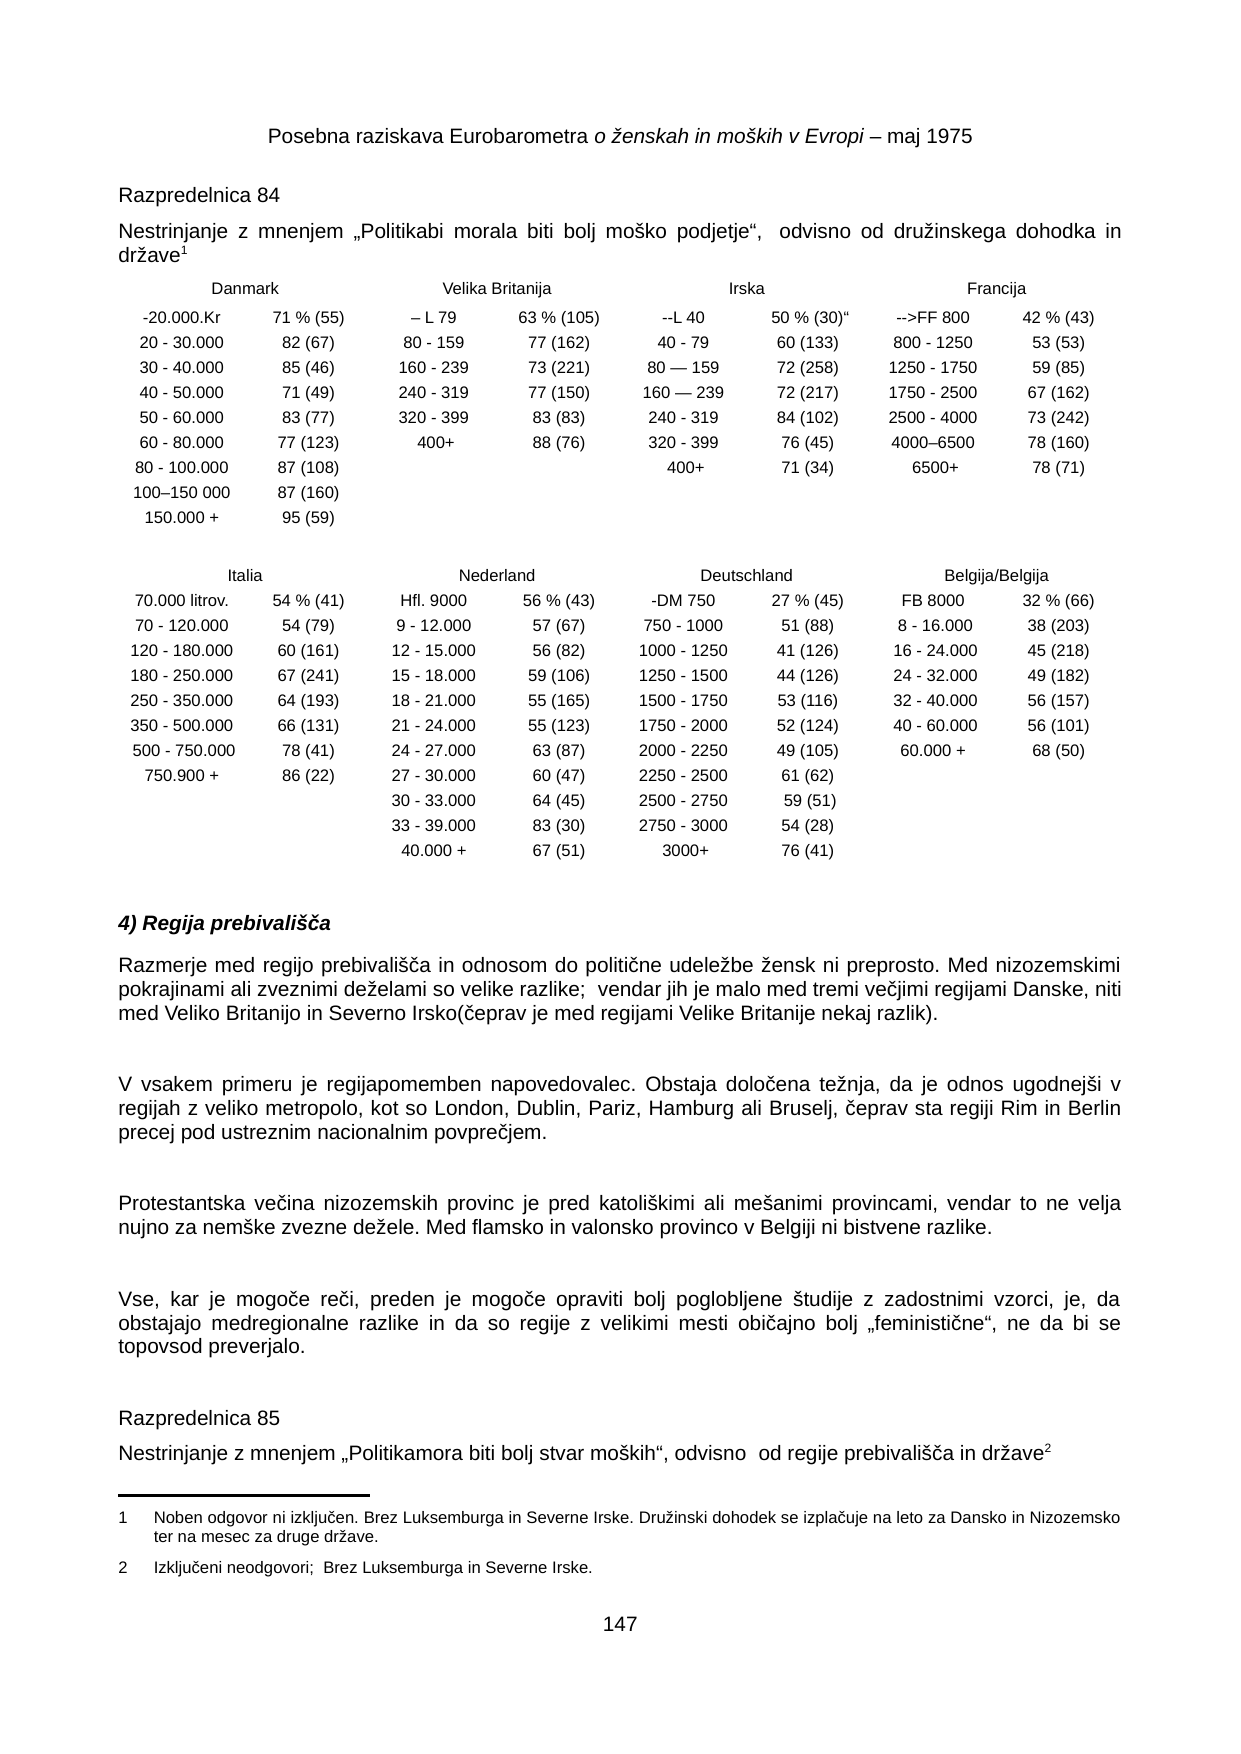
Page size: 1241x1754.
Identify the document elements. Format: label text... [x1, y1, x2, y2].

table_cell 27 % (45) [749, 588, 871, 612]
table_cell [871, 530, 999, 562]
table_cell -->FF 800 [871, 305, 999, 330]
subtitle 4) Regija prebivališča [118, 911, 1122, 934]
table_cell [999, 838, 1122, 862]
table_cell FB 8000 [871, 588, 999, 612]
table_cell 77 (162) [500, 330, 622, 355]
text V vsakem primeru je regijapomemben napovedovalec. Obstaja določena težnja, da je odnos ugodnejši v regijah z veliko metropolo, kot so London, Dublin, Pariz, Hamburg ali Bruselj, čeprav sta regiji Rim in Berlin precej pod ustreznim nacionalnim povprečjem. [118, 1072, 1122, 1144]
table_cell 18 - 21.000 [372, 688, 500, 712]
table_cell --L 40 [622, 305, 749, 330]
table_cell 95 (59) [250, 505, 372, 530]
table_cell 400+ [372, 430, 500, 455]
table_cell 40 - 60.000 [871, 713, 999, 737]
table_cell 2750 - 3000 [622, 813, 749, 837]
table_cell [871, 838, 999, 862]
table_cell 52 (124) [749, 713, 871, 737]
table_cell 56 % (43) [500, 588, 622, 612]
table_cell 82 (67) [250, 330, 372, 355]
table_cell [622, 505, 749, 530]
table_cell 27 - 30.000 [372, 763, 500, 787]
table_cell 120 - 180.000 [118, 638, 249, 662]
table_cell Deutschland [622, 563, 871, 587]
table_cell [749, 480, 871, 505]
table_cell 60 (133) [749, 330, 871, 355]
table_cell 40 - 50.000 [118, 380, 249, 405]
text Noben odgovor ni izključen. Brez Luksemburga in Severne Irske. Družinski dohodek se izplačuje na leto za Dansko in Nizozemsko ter na mesec za druge države. [118, 1507, 1122, 1546]
table_header Francija [871, 273, 1122, 305]
table_cell [749, 505, 871, 530]
table_cell 51 (88) [749, 613, 871, 637]
table_cell 83 (83) [500, 405, 622, 430]
table_cell 71 (34) [749, 455, 871, 480]
table_cell 8 - 16.000 [871, 613, 999, 637]
table_cell 60 (47) [500, 763, 622, 787]
table_cell [250, 838, 372, 862]
table_cell [500, 505, 622, 530]
table_cell 24 - 32.000 [871, 663, 999, 687]
table_cell [999, 813, 1122, 837]
table_cell [500, 455, 622, 480]
table_cell 1250 - 1500 [622, 663, 749, 687]
table_header Danmark [118, 273, 372, 305]
table_cell 320 - 399 [372, 405, 500, 430]
table_cell Italia [118, 563, 372, 587]
table_cell [372, 530, 500, 562]
table_cell 60 (161) [250, 638, 372, 662]
table_cell 54 (28) [749, 813, 871, 837]
table_cell 44 (126) [749, 663, 871, 687]
table_cell 40 - 79 [622, 330, 749, 355]
table_cell 41 (126) [749, 638, 871, 662]
table_cell 77 (123) [250, 430, 372, 455]
table_cell 3000+ [622, 838, 749, 862]
table_cell 85 (46) [250, 355, 372, 380]
table_cell 32 % (66) [999, 588, 1122, 612]
table_cell 50 % (30)“ [749, 305, 871, 330]
table_cell 72 (258) [749, 355, 871, 380]
table_cell 56 (82) [500, 638, 622, 662]
table_cell 1250 - 1750 [871, 355, 999, 380]
table_cell 1000 - 1250 [622, 638, 749, 662]
table_cell 68 (50) [999, 738, 1122, 762]
table_cell 76 (41) [749, 838, 871, 862]
table_cell [118, 813, 249, 837]
table_cell 64 (45) [500, 788, 622, 812]
table_cell 53 (116) [749, 688, 871, 712]
table_cell [999, 505, 1122, 530]
table_cell [999, 763, 1122, 787]
table_cell 1750 - 2000 [622, 713, 749, 737]
table_cell 63 (87) [500, 738, 622, 762]
table_cell 4000–6500 [871, 430, 999, 455]
table_cell 64 (193) [250, 688, 372, 712]
table_cell [871, 480, 999, 505]
table_cell 30 - 40.000 [118, 355, 249, 380]
table_cell [999, 480, 1122, 505]
table_cell [622, 480, 749, 505]
table_cell 67 (162) [999, 380, 1122, 405]
table_cell 53 (53) [999, 330, 1122, 355]
table_cell [999, 530, 1122, 562]
table_cell [118, 838, 249, 862]
table_cell [250, 788, 372, 812]
table_cell 320 - 399 [622, 430, 749, 455]
table_cell 67 (51) [500, 838, 622, 862]
table_cell 59 (106) [500, 663, 622, 687]
table_cell 20 - 30.000 [118, 330, 249, 355]
table_cell -DM 750 [622, 588, 749, 612]
text Nestrinjanje z mnenjem „Politikamora biti bolj stvar moških“, odvisno od regije prebivališča in države [118, 1441, 1122, 1465]
table_cell 750.900 + [118, 763, 249, 787]
table_cell 84 (102) [749, 405, 871, 430]
text Nestrinjanje z mnenjem „Politikabi morala biti bolj moško podjetje“, odvisno od družinskega dohodka in države [118, 219, 1122, 267]
table_cell 350 - 500.000 [118, 713, 249, 737]
table_cell 56 (157) [999, 688, 1122, 712]
table_cell 21 - 24.000 [372, 713, 500, 737]
table_cell 61 (62) [749, 763, 871, 787]
text Razpredelnica 85 [118, 1406, 1122, 1429]
table_cell 71 % (55) [250, 305, 372, 330]
table_cell 250 - 350.000 [118, 688, 249, 712]
table_cell 9 - 12.000 [372, 613, 500, 637]
table_cell 60.000 + [871, 738, 999, 762]
table_cell 49 (182) [999, 663, 1122, 687]
table_cell [372, 455, 500, 480]
table_cell 54 % (41) [250, 588, 372, 612]
table_cell – L 79 [372, 305, 500, 330]
table_cell 160 - 239 [372, 355, 500, 380]
table_cell Belgija/Belgija [871, 563, 1122, 587]
table_cell 77 (150) [500, 380, 622, 405]
table_cell 76 (45) [749, 430, 871, 455]
table_cell 83 (77) [250, 405, 372, 430]
table_cell 40.000 + [372, 838, 500, 862]
table_cell 87 (160) [250, 480, 372, 505]
table_cell [118, 788, 249, 812]
table_cell 56 (101) [999, 713, 1122, 737]
table_cell 72 (217) [749, 380, 871, 405]
table_cell 73 (221) [500, 355, 622, 380]
table_cell 240 - 319 [372, 380, 500, 405]
table_cell [118, 530, 249, 562]
text Razpredelnica 84 [118, 183, 1122, 207]
table_cell 49 (105) [749, 738, 871, 762]
table_cell 2500 - 2750 [622, 788, 749, 812]
table_cell [871, 763, 999, 787]
table_cell 70.000 litrov. [118, 588, 249, 612]
table_cell 71 (49) [250, 380, 372, 405]
text Vse, kar je mogoče reči, preden je mogoče opraviti bolj poglobljene študije z zadostnimi vzorci, je, da obstajajo medregionalne razlike in da so regije z velikimi mesti običajno bolj „feministične“, ne da bi se topovsod preverjalo. [118, 1286, 1122, 1358]
table_cell 2500 - 4000 [871, 405, 999, 430]
table_cell 42 % (43) [999, 305, 1122, 330]
table_cell 78 (160) [999, 430, 1122, 455]
table_cell 45 (218) [999, 638, 1122, 662]
table_cell 16 - 24.000 [871, 638, 999, 662]
table_cell 240 - 319 [622, 405, 749, 430]
table_header Irska [622, 273, 871, 305]
table_header Velika Britanija [372, 273, 622, 305]
table_cell 1500 - 1750 [622, 688, 749, 712]
table_cell 80 - 100.000 [118, 455, 249, 480]
table_cell 80 - 159 [372, 330, 500, 355]
table_cell 6500+ [871, 455, 999, 480]
text Razmerje med regijo prebivališča in odnosom do politične udeležbe žensk ni preprosto. Med nizozemskimi pokrajinami ali zveznimi deželami so velike razlike; vendar jih je malo med tremi večjimi regijami Danske, niti med Veliko Britanijo in Severno Irsko(čeprav je med regijami Velike Britanije nekaj razlik). [118, 953, 1122, 1025]
table_cell 100–150 000 [118, 480, 249, 505]
table_cell 63 % (105) [500, 305, 622, 330]
table_cell 180 - 250.000 [118, 663, 249, 687]
table_cell 2250 - 2500 [622, 763, 749, 787]
table_cell 87 (108) [250, 455, 372, 480]
table_cell [871, 813, 999, 837]
table_cell 59 (51) [749, 788, 871, 812]
table_cell 54 (79) [250, 613, 372, 637]
table_cell 57 (67) [500, 613, 622, 637]
table_cell 83 (30) [500, 813, 622, 837]
table_cell 2000 - 2250 [622, 738, 749, 762]
table_cell [250, 813, 372, 837]
table_cell 1750 - 2500 [871, 380, 999, 405]
table_cell [250, 530, 372, 562]
table_cell 59 (85) [999, 355, 1122, 380]
table_cell 60 - 80.000 [118, 430, 249, 455]
table_cell [999, 788, 1122, 812]
table_cell 32 - 40.000 [871, 688, 999, 712]
table_cell 750 - 1000 [622, 613, 749, 637]
table_cell [749, 530, 871, 562]
table_cell 86 (22) [250, 763, 372, 787]
table_cell 55 (165) [500, 688, 622, 712]
table_cell [372, 505, 500, 530]
table_cell 24 - 27.000 [372, 738, 500, 762]
table_cell [500, 480, 622, 505]
table_cell [372, 480, 500, 505]
table_cell 66 (131) [250, 713, 372, 737]
table_cell 33 - 39.000 [372, 813, 500, 837]
text Izključeni neodgovori; Brez Luksemburga in Severne Irske. [118, 1557, 1122, 1577]
table_cell 67 (241) [250, 663, 372, 687]
table_cell 160 — 239 [622, 380, 749, 405]
table_cell 30 - 33.000 [372, 788, 500, 812]
table_cell 78 (71) [999, 455, 1122, 480]
table_cell 800 - 1250 [871, 330, 999, 355]
table_cell [622, 530, 749, 562]
table_cell Nederland [372, 563, 622, 587]
table_cell 88 (76) [500, 430, 622, 455]
table_cell 78 (41) [250, 738, 372, 762]
table_cell 73 (242) [999, 405, 1122, 430]
table_cell 150.000 + [118, 505, 249, 530]
table_cell 400+ [622, 455, 749, 480]
table_cell 38 (203) [999, 613, 1122, 637]
text Protestantska večina nizozemskih provinc je pred katoliškimi ali mešanimi provincami, vendar to ne velja nujno za nemške zvezne dežele. Med flamsko in valonsko provinco v Belgiji ni bistvene razlike. [118, 1191, 1122, 1239]
table_cell 55 (123) [500, 713, 622, 737]
table_cell 500 - 750.000 [118, 738, 249, 762]
table_cell 12 - 15.000 [372, 638, 500, 662]
table_cell -20.000.Kr [118, 305, 249, 330]
table_cell [871, 788, 999, 812]
table_cell Hfl. 9000 [372, 588, 500, 612]
table_cell 15 - 18.000 [372, 663, 500, 687]
table_cell [871, 505, 999, 530]
table_cell 70 - 120.000 [118, 613, 249, 637]
table_cell 50 - 60.000 [118, 405, 249, 430]
table_cell 80 — 159 [622, 355, 749, 380]
table_cell [500, 530, 622, 562]
